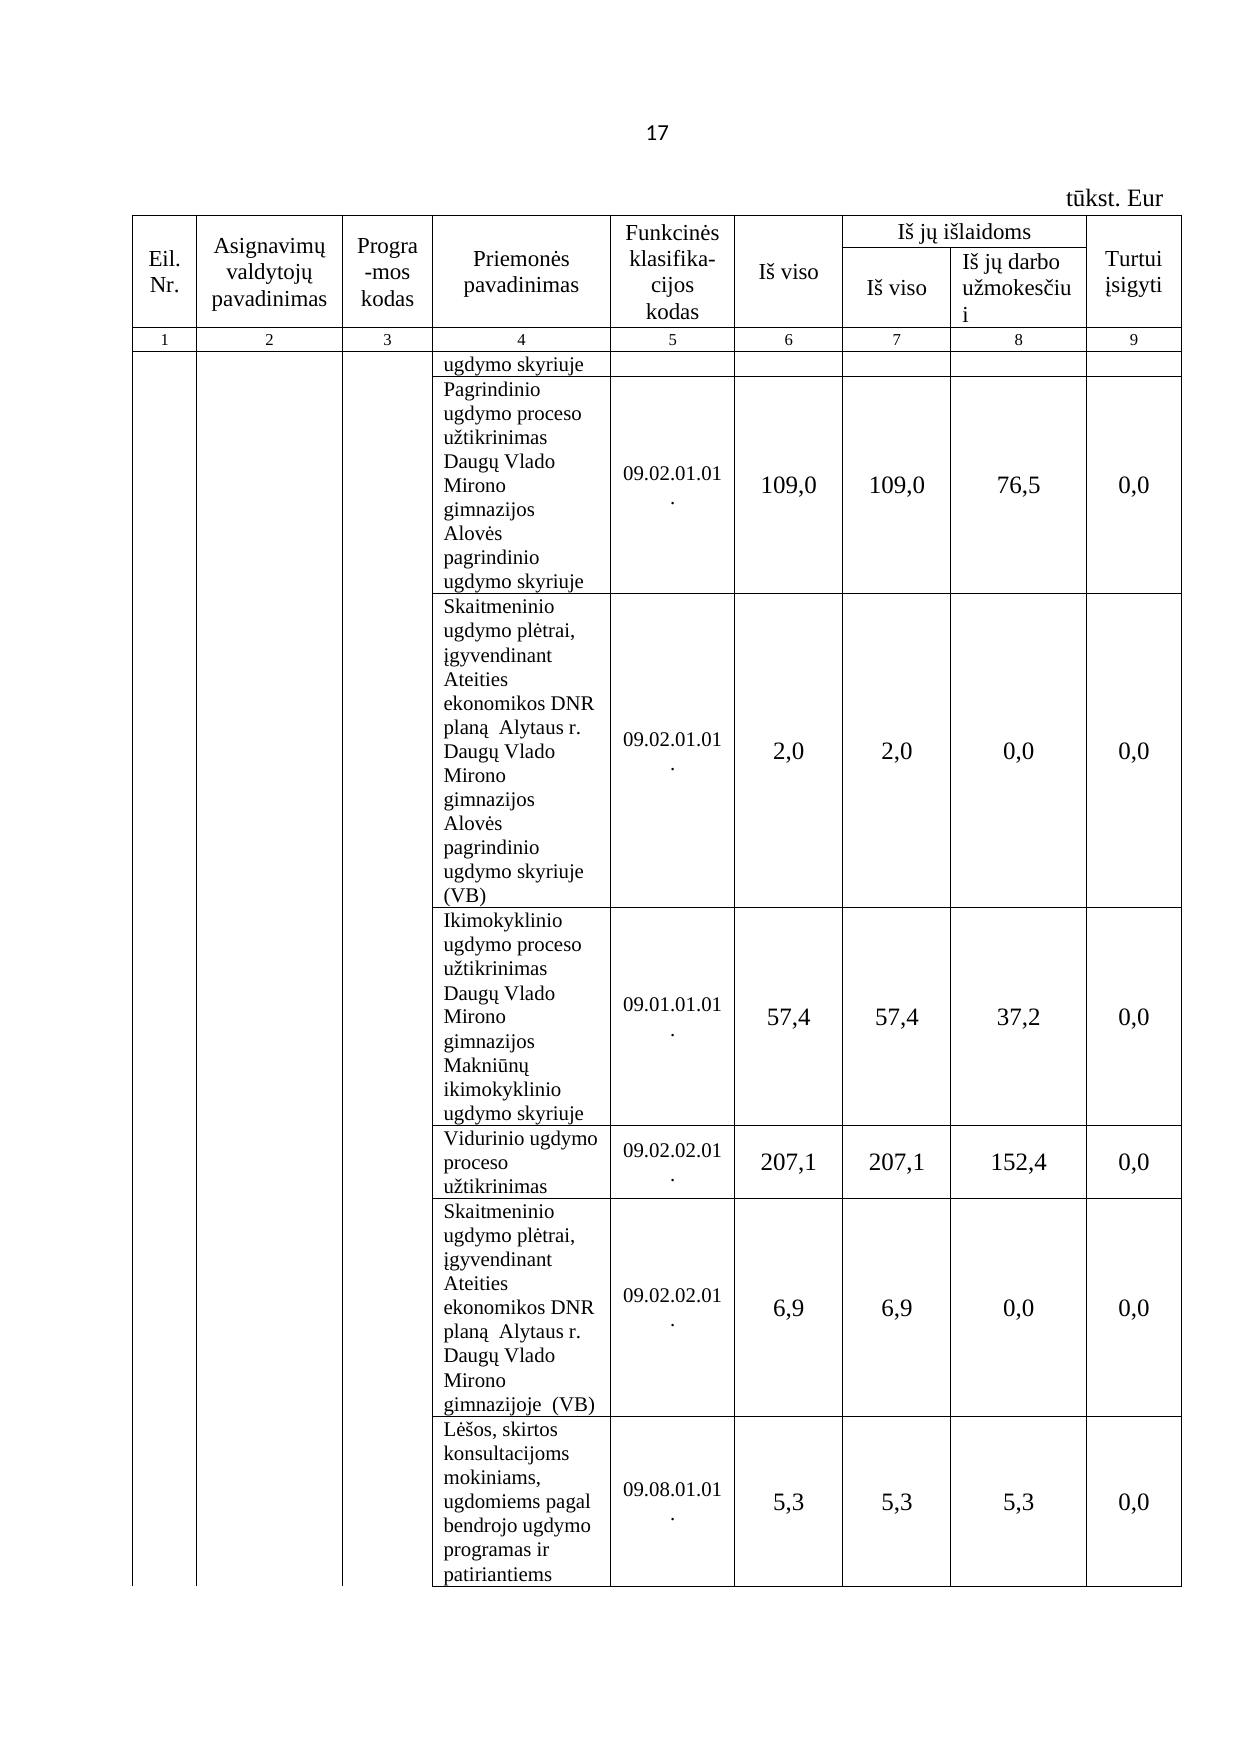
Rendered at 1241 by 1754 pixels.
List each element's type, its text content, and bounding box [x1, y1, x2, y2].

table_cell 2 [197, 328, 342, 351]
table_header [343, 180, 432, 214]
table_header [610, 180, 734, 214]
table_cell Skaitmeninio ugdymo plėtrai, įgyvendinant Ateities ekonomikos DNR planą Alytaus r. Daugų Vlado Mirono gimnazijos Alovės pagrindinio ugdymo skyriuje (VB) [433, 594, 610, 907]
table_cell 0,0 [1087, 377, 1181, 593]
table_cell 3 [343, 328, 432, 351]
table_cell 109,0 [843, 377, 950, 593]
table_cell Funkcinės klasifika-cijos kodas [611, 216, 734, 327]
table_header [843, 180, 951, 214]
table_cell 1 [133, 328, 196, 351]
table_header tūkst. Eur [951, 180, 1181, 214]
table_cell 0,0 [1087, 908, 1181, 1125]
table_cell 09.02.02.01. [611, 1126, 734, 1198]
table_cell 0,0 [1087, 1126, 1181, 1198]
table_cell 207,1 [843, 1126, 950, 1198]
table_cell 6,9 [735, 1199, 842, 1416]
table_cell Iš jų darbo užmokesčiui [951, 248, 1086, 327]
table_cell [133, 352, 196, 1586]
table_cell Turtui įsigyti [1087, 216, 1181, 327]
table_cell Iš jų išlaidoms [843, 216, 1086, 247]
table_cell 6 [735, 328, 842, 351]
table_cell Priemonės pavadinimas [433, 216, 610, 327]
table_cell [843, 352, 950, 376]
table_cell [1087, 352, 1181, 376]
table_cell 5 [611, 328, 734, 351]
table_cell 152,4 [951, 1126, 1086, 1198]
table_cell Progra-mos kodas [343, 216, 432, 327]
table_cell Asignavimų valdytojų pavadinimas [197, 216, 342, 327]
table_cell 7 [843, 328, 950, 351]
table_cell 09.08.01.01. [611, 1417, 734, 1586]
table_cell 09.02.01.01. [611, 594, 734, 907]
table_cell 37,2 [951, 908, 1086, 1125]
table_cell 09.02.02.01. [611, 1199, 734, 1416]
table_cell 6,9 [843, 1199, 950, 1416]
table_cell 109,0 [735, 377, 842, 593]
table_cell Iš viso [735, 216, 842, 327]
table_cell Skaitmeninio ugdymo plėtrai, įgyvendinant Ateities ekonomikos DNR planą Alytaus r. Daugų Vlado Mirono gimnazijoje (VB) [433, 1199, 610, 1416]
table_cell Vidurinio ugdymo proceso užtikrinimas [433, 1126, 610, 1198]
table_header [432, 180, 610, 214]
table_cell 57,4 [843, 908, 950, 1125]
table_cell 0,0 [1087, 1417, 1181, 1586]
table_cell [611, 352, 734, 376]
table_cell 5,3 [843, 1417, 950, 1586]
table_cell 5,3 [951, 1417, 1086, 1586]
table_cell 09.01.01.01. [611, 908, 734, 1125]
table_cell 4 [433, 328, 610, 351]
table_cell Pagrindinio ugdymo proceso užtikrinimas Daugų Vlado Mirono gimnazijos Alovės pagrindinio ugdymo skyriuje [433, 377, 610, 593]
table_cell 09.02.01.01. [611, 377, 734, 593]
table_cell 2,0 [735, 594, 842, 907]
table_cell Iš viso [843, 248, 950, 327]
table_cell Ikimokyklinio ugdymo proceso užtikrinimas Daugų Vlado Mirono gimnazijos Makniūnų ikimokyklinio ugdymo skyriuje [433, 908, 610, 1125]
table_cell 0,0 [951, 594, 1086, 907]
table_cell 207,1 [735, 1126, 842, 1198]
table_cell 57,4 [735, 908, 842, 1125]
table_cell Lėšos, skirtos konsultacijoms mokiniams, ugdomiems pagal bendrojo ugdymo programas ir patiriantiems [433, 1417, 610, 1586]
table_cell [197, 352, 342, 1586]
table_cell 8 [951, 328, 1086, 351]
table_cell 9 [1087, 328, 1181, 351]
table_cell ugdymo skyriuje [433, 352, 610, 376]
table_cell 5,3 [735, 1417, 842, 1586]
table_cell Eil. Nr. [133, 216, 196, 327]
table_header [133, 180, 196, 214]
table_header [734, 180, 842, 214]
table_cell 0,0 [1087, 594, 1181, 907]
table_cell 76,5 [951, 377, 1086, 593]
table_cell 2,0 [843, 594, 950, 907]
table_cell [343, 352, 432, 1586]
table_header [196, 180, 343, 214]
table_cell 0,0 [951, 1199, 1086, 1416]
table_cell [735, 352, 842, 376]
table_cell [951, 352, 1086, 376]
table_cell 0,0 [1087, 1199, 1181, 1416]
